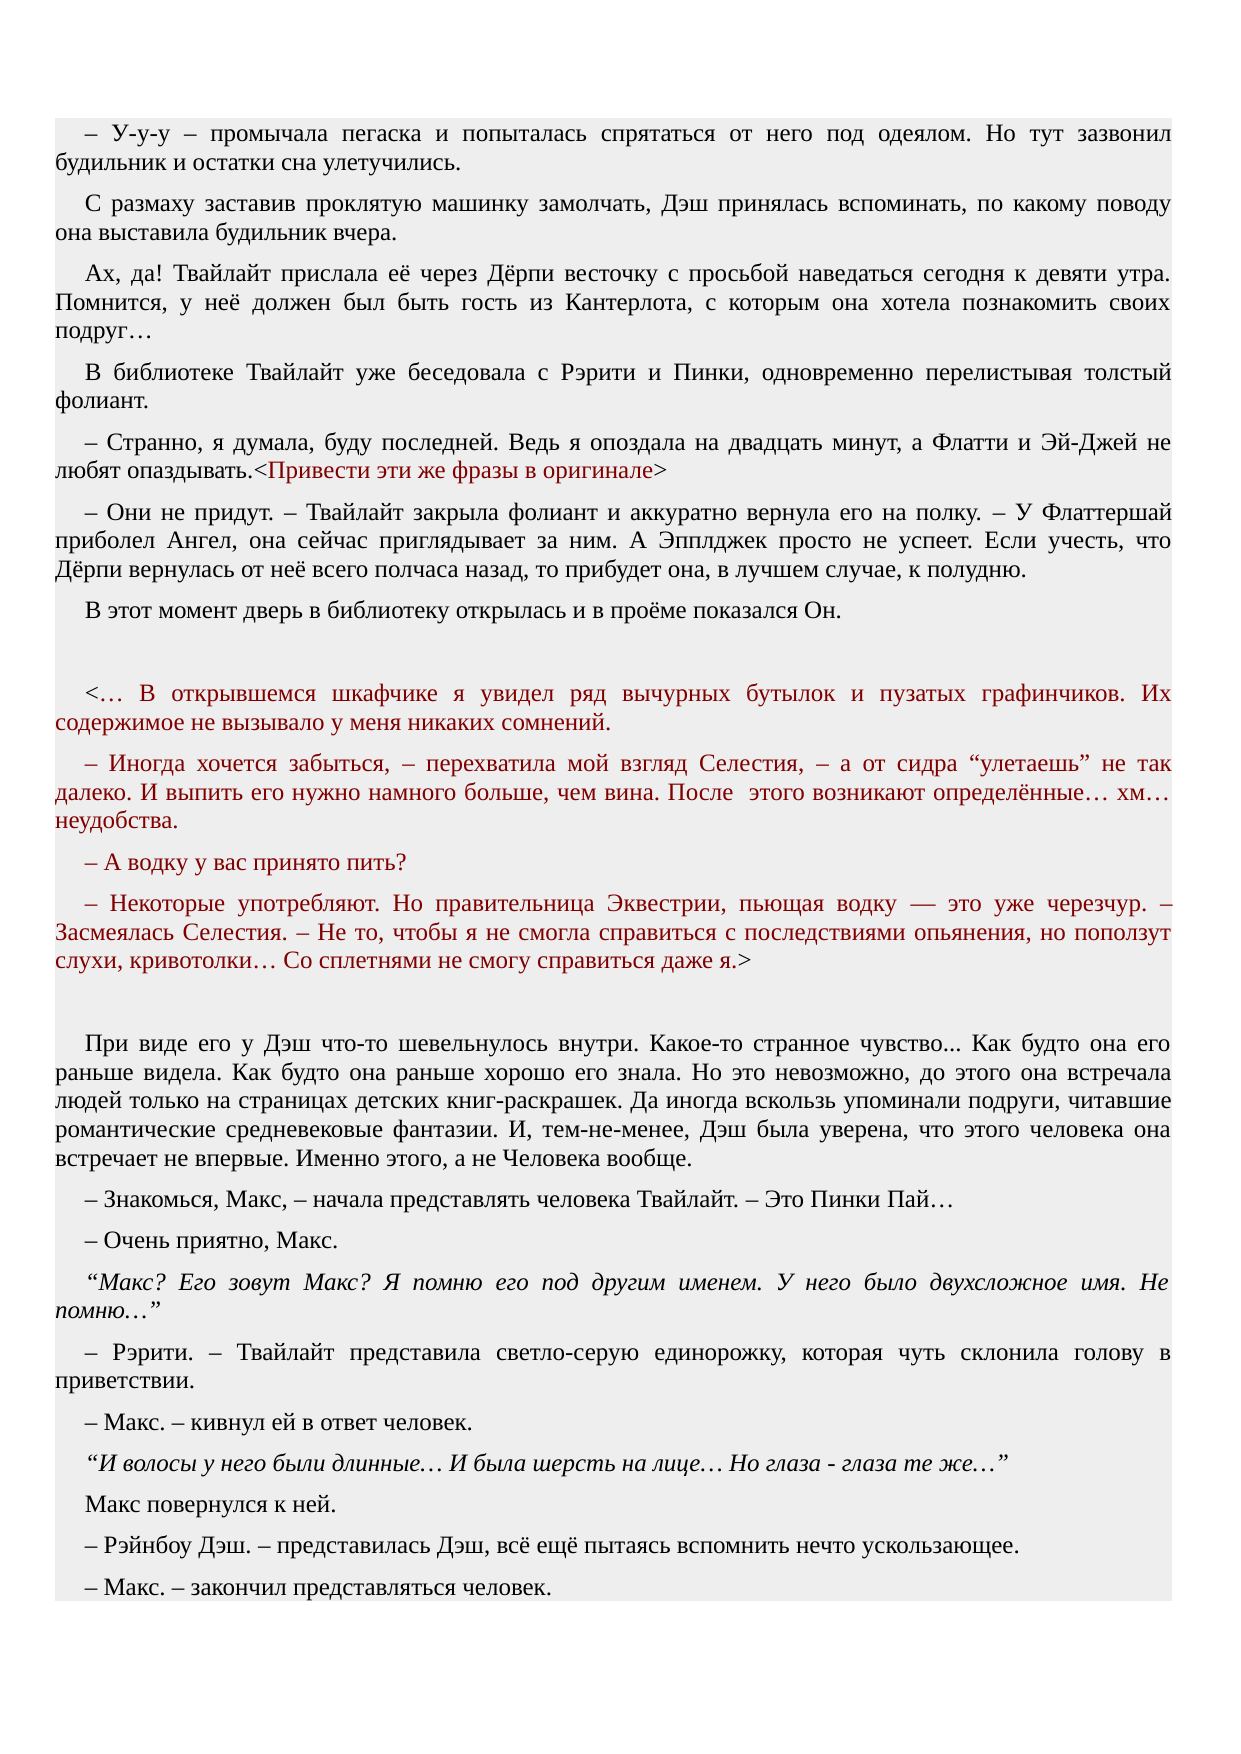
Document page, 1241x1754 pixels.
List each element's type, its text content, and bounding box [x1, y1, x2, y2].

text – Они не придут. – Твайлайт закрыла фолиант и аккуратно вернула его на полку. – У Флаттершай приболел Ангел, она сейчас приглядывает за ним. А Эпплджек просто не успеет. Если учесть, что Дёрпи вернулась от неё всего полчаса назад, то прибудет она, в лучшем случае, к полудню. [55, 497, 1172, 583]
text Ах, да! Твайлайт прислала её через Дёрпи весточку с просьбой наведаться сегодня к девяти утра. Помнится, у неё должен был быть гость из Кантерлота, с которым она хотела познакомить своих подруг… [55, 258, 1172, 344]
text Макс повернулся к ней. [55, 1489, 1172, 1518]
text В этот момент дверь в библиотеку открылась и в проёме показался Он. [55, 596, 1172, 624]
text – Рэрити. – Твайлайт представила светло-серую единорожку, которая чуть склонила голову в приветствии. [55, 1337, 1172, 1394]
text – Рэйнбоу Дэш. – представилась Дэш, всё ещё пытаясь вспомнить нечто ускользающее. [55, 1531, 1172, 1559]
text – Иногда хочется забыться, – перехватила мой взгляд Селестия, – а от сидра “улетаешь” не так далеко. И выпить его нужно намного больше, чем вина. После этого возникают определённые… хм… неудобства. [55, 748, 1172, 834]
text В библиотеке Твайлайт уже беседовала с Рэрити и Пинки, одновременно перелистывая толстый фолиант. [55, 357, 1172, 414]
text <… В открывшемся шкафчике я увидел ряд вычурных бутылок и пузатых графинчиков. Их содержимое не вызывало у меня никаких сомнений. [55, 678, 1172, 736]
text – Странно, я думала, буду последней. Ведь я опоздала на двадцать минут, а Флатти и Эй-Джей не любят опаздывать.<Привести эти же фразы в оригинале> [55, 427, 1172, 484]
text “И волосы у него были длинные… И была шерсть на лице… Но глаза - глаза те же…” [55, 1448, 1172, 1477]
text “Макс? Его зовут Макс? Я помню его под другим именем. У него было двухсложное имя. Не помню…” [55, 1267, 1172, 1324]
text При виде его у Дэш что-то шевельнулось внутри. Какое-то странное чувство... Как будто она его раньше видела. Как будто она раньше хорошо его знала. Но это невозможно, до этого она встречала людей только на страницах детских книг-раскрашек. Да иногда вскользь упоминали подруги, читавшие романтические средневековые фантазии. И, тем-не-менее, Дэш была уверена, что этого человека она встречает не впервые. Именно этого, а не Человека вообще. [55, 1028, 1172, 1172]
text – Макс. – кивнул ей в ответ человек. [55, 1407, 1172, 1436]
text – Некоторые употребляют. Но правительница Эквестрии, пьющая водку — это уже черезчур. – Засмеялась Селестия. – Не то, чтобы я не смогла справиться с последствиями опьянения, но поползут слухи, кривотолки… Со сплетнями не смогу справиться даже я.> [55, 888, 1172, 974]
text – У-у-у – промычала пегаска и попыталась спрятаться от него под одеялом. Но тут зазвонил будильник и остатки сна улетучились. [55, 118, 1172, 176]
text – А водку у вас принято пить? [55, 847, 1172, 876]
text С размаху заставив проклятую машинку замолчать, Дэш принялась вспоминать, по какому поводу она выставила будильник вчера. [55, 188, 1172, 246]
text – Очень приятно, Макс. [55, 1226, 1172, 1254]
text – Макс. – закончил представляться человек. [55, 1572, 1172, 1601]
text – Знакомься, Макс, – начала представлять человека Твайлайт. – Это Пинки Пай… [55, 1184, 1172, 1213]
